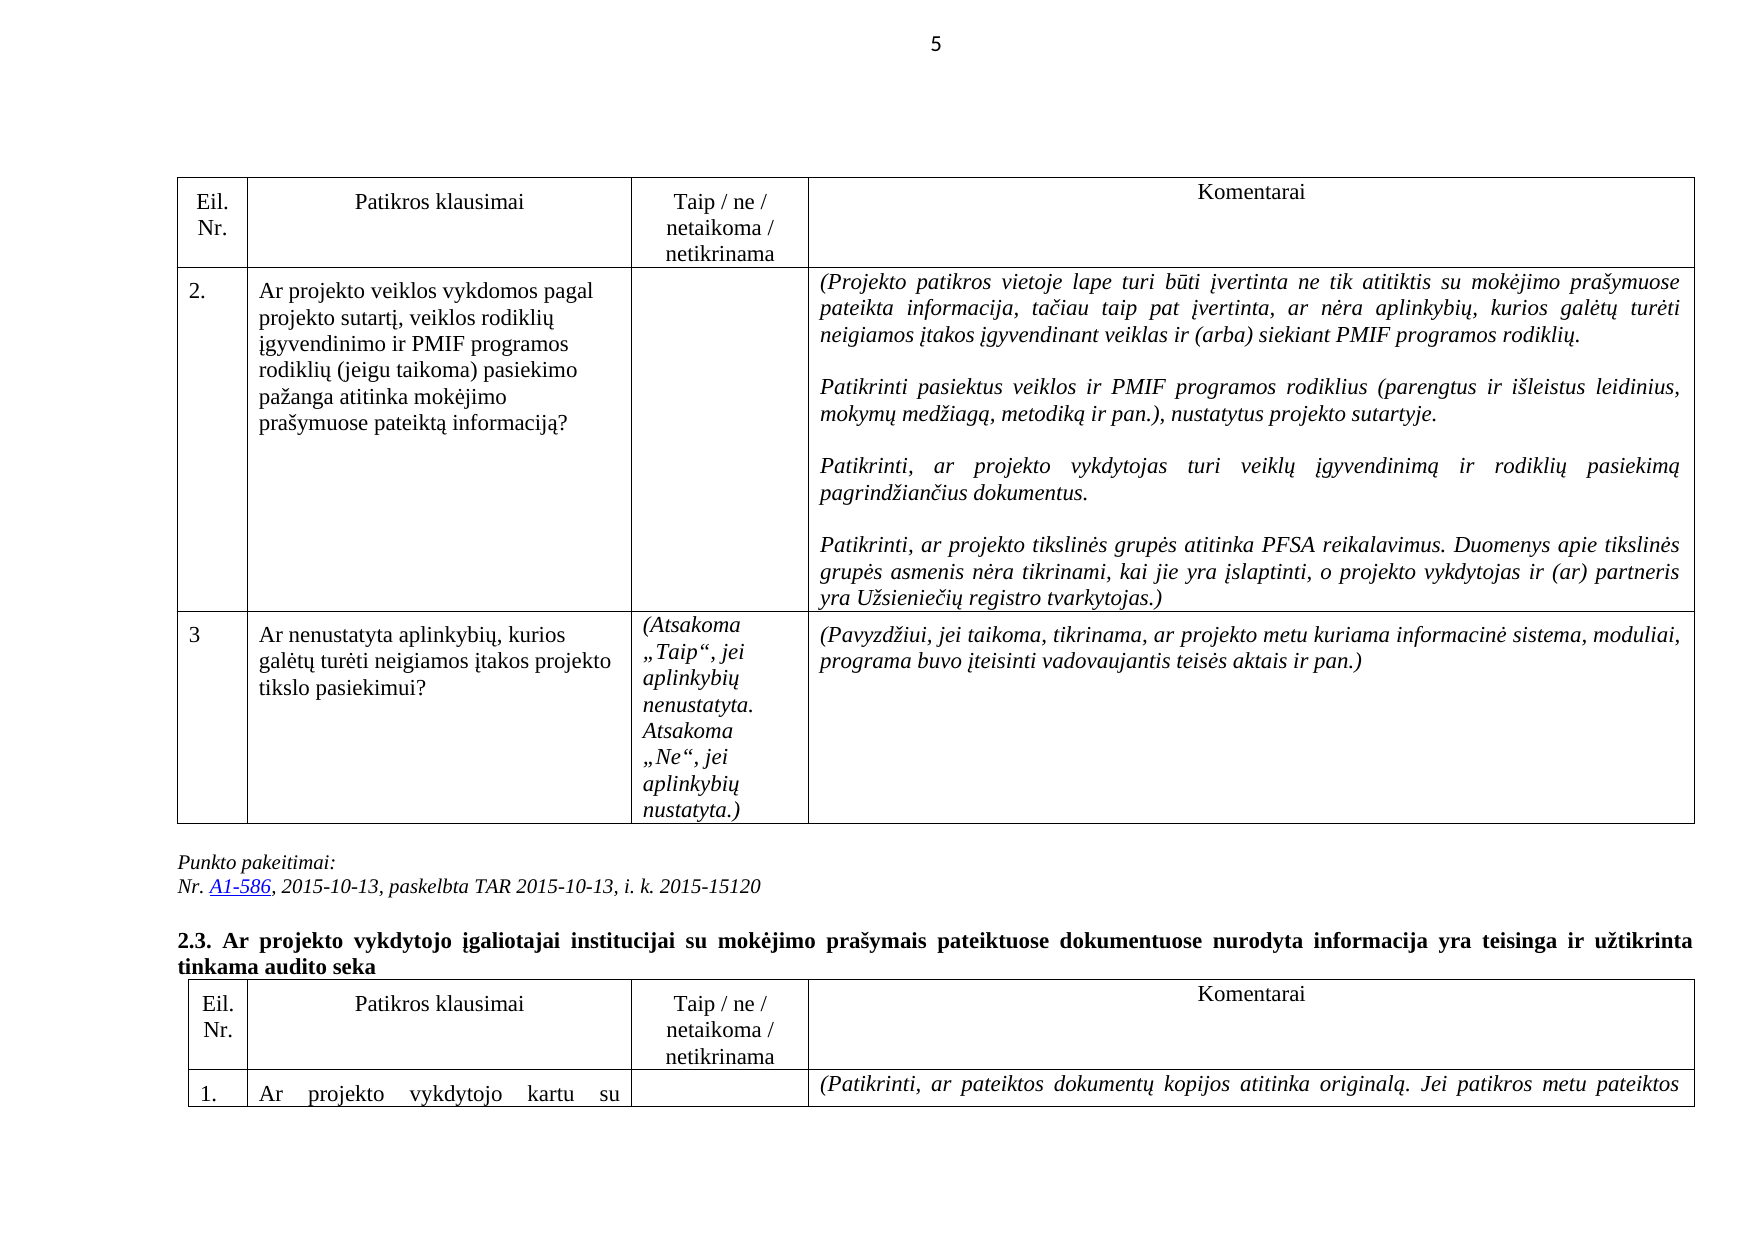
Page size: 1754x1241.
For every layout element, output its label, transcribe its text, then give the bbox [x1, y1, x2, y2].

table_header Taip / ne / netaikoma / netikrinama [632, 178, 808, 267]
text Nr. A1-586, 2015-10-13, paskelbta TAR 2015-10-13, i. k. 2015-15120 [177, 874, 1695, 898]
table_header Taip / ne / netaikoma / netikrinama [632, 980, 808, 1069]
table_header Eil. Nr. [178, 178, 247, 267]
table_header Eil. Nr. [189, 980, 247, 1069]
text Punkto pakeitimai: [177, 850, 1695, 874]
table_cell Ar projekto veiklos vykdomos pagal projekto sutartį, veiklos rodiklių įgyvendinimo ir PMIF programos rodiklių (jeigu taikoma) pasiekimo pažanga atitinka mokėjimo prašymuose pateiktą informaciją? [248, 268, 631, 611]
table_cell (Patikrinti, ar pateiktos dokumentų kopijos atitinka originalą. Jei patikros metu pateiktos [809, 1070, 1694, 1106]
table_cell 1. [189, 1070, 247, 1106]
table_header Patikros klausimai [248, 178, 631, 267]
table_cell [632, 268, 808, 611]
table_cell Ar projekto vykdytojo kartu su [248, 1070, 631, 1106]
table_cell (Atsakoma „Taip“, jei aplinkybių nenustatyta. Atsakoma „Ne“, jei aplinkybių nustatyta.) [632, 612, 808, 822]
table_cell 2. [178, 268, 247, 611]
table_header Komentarai [809, 980, 1694, 1069]
table_cell (Projekto patikros vietoje lape turi būti įvertinta ne tik atitiktis su mokėjimo prašymuose pateikta informacija, tačiau taip pat įvertinta, ar nėra aplinkybių, kurios galėtų turėti neigiamos įtakos įgyvendinant veiklas ir (arba) siekiant PMIF programos rodiklių. Patikrinti pasiektus veiklos ir PMIF programos rodiklius (parengtus ir išleistus leidinius, mokymų medžiagą, metodiką ir pan.), nustatytus projekto sutartyje. Patikrinti, ar projekto vykdytojas turi veiklų įgyvendinimą ir rodiklių pasiekimą pagrindžiančius dokumentus. Patikrinti, ar projekto tikslinės grupės atitinka PFSA reikalavimus. Duomenys apie tikslinės grupės asmenis nėra tikrinami, kai jie yra įslaptinti, o projekto vykdytojas ir (ar) partneris yra Užsieniečių registro tvarkytojas.) [809, 268, 1694, 611]
table_cell Ar nenustatyta aplinkybių, kurios galėtų turėti neigiamos įtakos projekto tikslo pasiekimui? [248, 612, 631, 822]
table_cell [632, 1070, 808, 1106]
text 2.3. Ar projekto vykdytojo įgaliotajai institucijai su mokėjimo prašymais pateiktuose dokumentuose nurodyta informacija yra teisinga ir užtikrinta tinkama audito seka [177, 927, 1695, 979]
table_header Patikros klausimai [248, 980, 631, 1069]
table_header Komentarai [809, 178, 1694, 267]
table_cell (Pavyzdžiui, jei taikoma, tikrinama, ar projekto metu kuriama informacinė sistema, moduliai, programa buvo įteisinti vadovaujantis teisės aktais ir pan.) [809, 612, 1694, 822]
table_cell 3 [178, 612, 247, 822]
